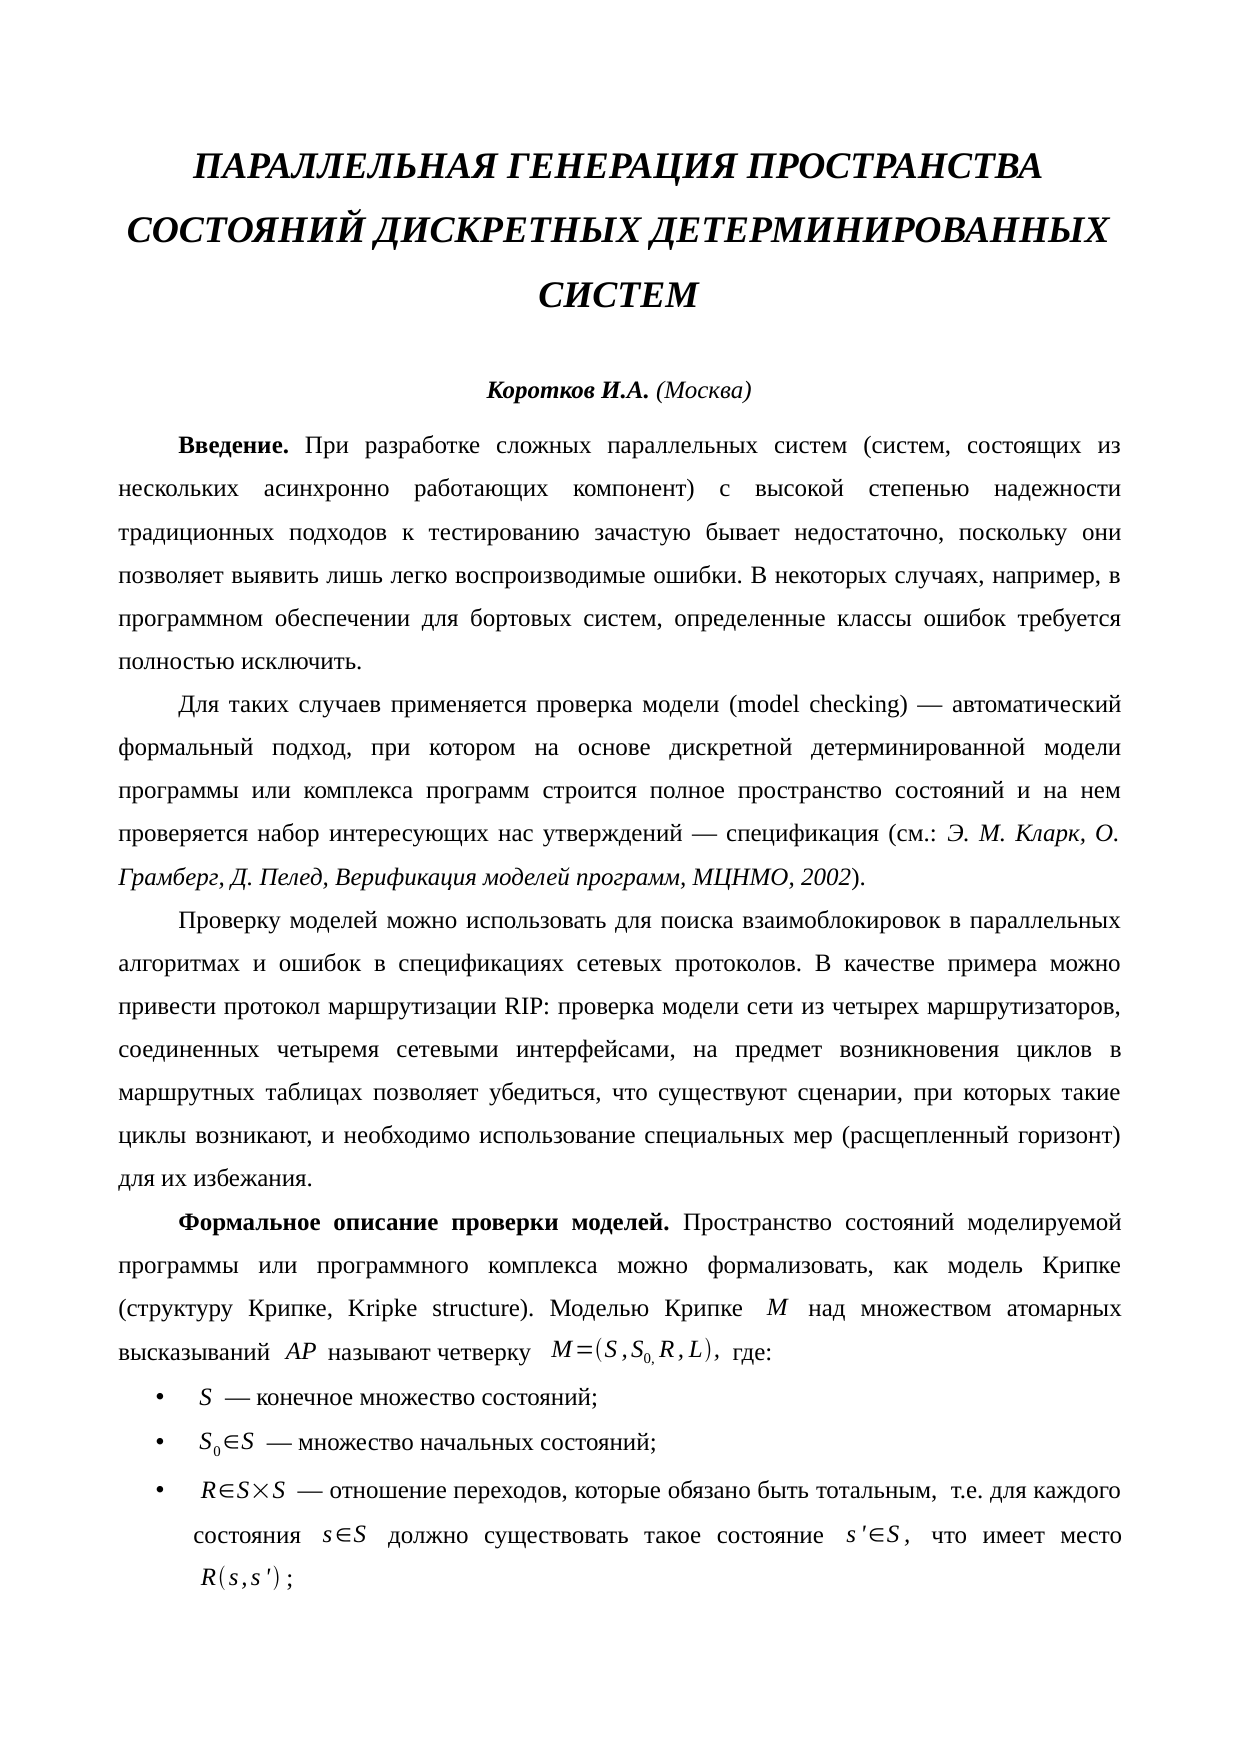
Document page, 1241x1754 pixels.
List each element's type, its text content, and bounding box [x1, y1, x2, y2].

list — множество начальных состояний; [156, 1427, 1122, 1460]
text Формальное описание проверки моделей. Пространство состояний моделируемой программы или программного комплекса можно формализовать, как модель Крипке (структуру Крипке, Kripke structure). Моделью Крипке над множеством атомарных высказываний называют четверку где: [118, 1207, 1122, 1367]
list — конечное множество состояний; [156, 1382, 1122, 1413]
subtitle ПАРАЛЛЕЛЬНАЯ ГЕНЕРАЦИЯ ПРОСТРАНСТВА СОСТОЯНИЙ ДИСКРЕТНЫХ ДЕТЕРМИНИРОВАННЫХ СИСТЕМ [118, 143, 1122, 316]
list — отношение переходов, которые обязано быть тотальным, т.е. для каждого состояния должно существовать такое состояние что имеет место ; [156, 1475, 1122, 1592]
text Для таких случаев применяется проверка модели (model checking) — автоматический формальный подход, при котором на основе дискретной детерминированной модели программы или комплекса программ строится полное пространство состояний и на нем проверяется набор интересующих нас утверждений — спецификация (см.: Э. М. Кларк, О. Грамберг, Д. Пелед, Верификация моделей программ, МЦНМО, 2002). [118, 689, 1122, 890]
text Проверку моделей можно использовать для поиска взаимоблокировок в параллельных алгоритмах и ошибок в спецификациях сетевых протоколов. В качестве примера можно привести протокол маршрутизации RIP: проверка модели сети из четырех маршрутизаторов, соединенных четыремя сетевыми интерфейсами, на предмет возникновения циклов в маршрутных таблицах позволяет убедиться, что существуют сценарии, при которых такие циклы возникают, и необходимо использование специальных мер (расщепленный горизонт) для их избежания. [118, 905, 1122, 1192]
subtitle Коротков И.А. (Москва) [118, 375, 1122, 403]
text Введение. При разработке сложных параллельных систем (систем, состоящих из нескольких асинхронно работающих компонент) с высокой степенью надежности традиционных подходов к тестированию зачастую бывает недостаточно, поскольку они позволяет выявить лишь легко воспроизводимые ошибки. В некоторых случаях, например, в программном обеспечении для бортовых систем, определенные классы ошибок требуется полностью исключить. [118, 430, 1122, 675]
